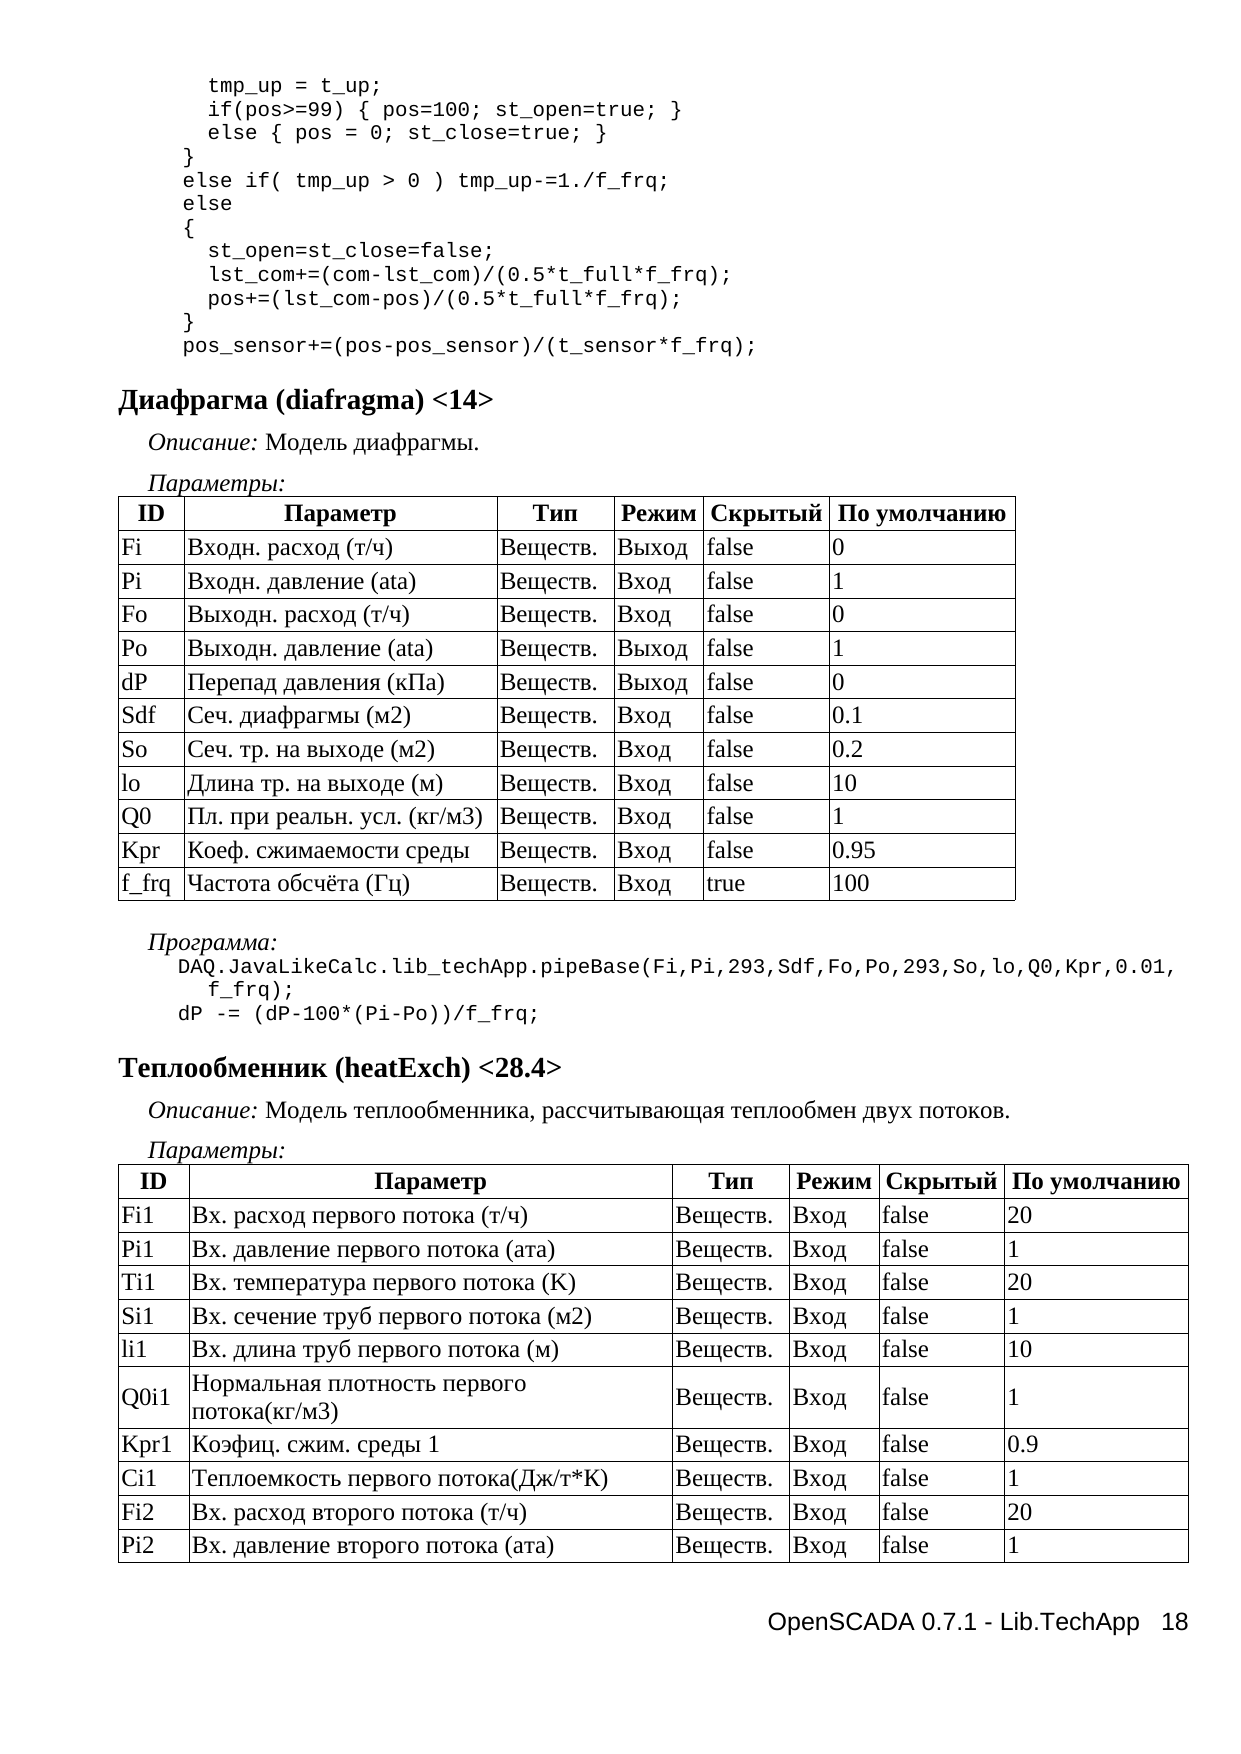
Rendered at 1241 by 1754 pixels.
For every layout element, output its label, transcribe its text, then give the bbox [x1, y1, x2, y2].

text dP -= (dP-100*(Pi-Po))/f_frq; [178, 1003, 1188, 1027]
text Описание: Модель диафрагмы. [118, 428, 1188, 456]
table_cell Вход [790, 1429, 879, 1461]
table_cell Вход [790, 1233, 879, 1265]
table_cell true [704, 868, 829, 900]
text { [182, 217, 1188, 241]
table_cell dP [119, 666, 184, 698]
table_cell Вход [615, 834, 703, 867]
table_cell Пл. при реальн. усл. (кг/м3) [185, 800, 497, 833]
table_cell Вход [615, 699, 703, 732]
table_cell false [880, 1367, 1004, 1428]
table_cell Вх. давление второго потока (ата) [190, 1530, 672, 1562]
table_cell Po [119, 632, 184, 665]
table_cell Веществ. [498, 699, 614, 732]
text else { pos = 0; st_close=true; } [182, 122, 1188, 146]
table_cell Сеч. диафрагмы (м2) [185, 699, 497, 732]
table_cell false [880, 1233, 1004, 1265]
table_header Параметр [190, 1165, 672, 1198]
table_cell Веществ. [498, 834, 614, 867]
table_header Скрытый [880, 1165, 1004, 1198]
table_cell Вход [615, 868, 703, 900]
table_cell Вход [790, 1462, 879, 1495]
table_cell li1 [119, 1334, 189, 1366]
table_cell false [880, 1266, 1004, 1299]
table_cell Вх. температура первого потока (K) [190, 1266, 672, 1299]
table_cell false [704, 800, 829, 833]
table_cell Веществ. [498, 800, 614, 833]
table_cell Выходн. расход (т/ч) [185, 599, 497, 631]
table_cell Веществ. [498, 868, 614, 900]
table_cell false [880, 1199, 1004, 1232]
table_cell Вход [615, 800, 703, 833]
table_cell false [704, 699, 829, 732]
table_cell Перепад давления (кПа) [185, 666, 497, 698]
table_cell false [880, 1429, 1004, 1461]
table_cell false [880, 1300, 1004, 1333]
table_cell Веществ. [673, 1199, 789, 1232]
table_cell Q0i1 [119, 1367, 189, 1428]
table_cell Вход [790, 1266, 879, 1299]
table_cell Sdf [119, 699, 184, 732]
table_cell Сеч. тр. на выходе (м2) [185, 733, 497, 766]
text Описание: Модель теплообменника, рассчитывающая теплообмен двух потоков. [118, 1096, 1188, 1124]
table_cell false [704, 599, 829, 631]
table_cell Выходн. давление (ata) [185, 632, 497, 665]
table_cell Вх. сечение труб первого потока (м2) [190, 1300, 672, 1333]
table_cell 20 [1005, 1199, 1188, 1232]
table_cell 20 [1005, 1266, 1188, 1299]
text tmp_up = t_up; [182, 75, 1188, 99]
table_cell 100 [830, 868, 1015, 900]
table_cell Вход [790, 1300, 879, 1333]
table_cell 1 [1005, 1462, 1188, 1495]
table_cell false [880, 1496, 1004, 1528]
table_cell Частота обсчёта (Гц) [185, 868, 497, 900]
text lst_com+=(com-lst_com)/(0.5*t_full*f_frq); [182, 264, 1188, 288]
table_cell Веществ. [498, 632, 614, 665]
table_header Тип [498, 497, 614, 530]
table_cell Выход [615, 531, 703, 564]
table_cell Вход [790, 1334, 879, 1366]
table_cell 1 [830, 565, 1015, 597]
table_cell Веществ. [673, 1300, 789, 1333]
table_cell false [880, 1334, 1004, 1366]
table_cell So [119, 733, 184, 766]
table_cell 1 [1005, 1530, 1188, 1562]
table_cell Нормальная плотность первого потока(кг/м3) [190, 1367, 672, 1428]
table_header По умолчанию [830, 497, 1015, 530]
table_cell Веществ. [673, 1429, 789, 1461]
table_cell Входн. давление (ata) [185, 565, 497, 597]
text pos+=(lst_com-pos)/(0.5*t_full*f_frq); [182, 288, 1188, 311]
table_cell Веществ. [498, 531, 614, 564]
table_header Параметр [185, 497, 497, 530]
table_cell 20 [1005, 1496, 1188, 1528]
table_cell Коэфиц. сжим. среды 1 [190, 1429, 672, 1461]
table_cell 0.95 [830, 834, 1015, 867]
table_cell Fi [119, 531, 184, 564]
table_cell Kpr1 [119, 1429, 189, 1461]
table_cell Веществ. [498, 599, 614, 631]
table_cell Q0 [119, 800, 184, 833]
table_cell 1 [830, 632, 1015, 665]
table_header ID [119, 497, 184, 530]
table_cell Вх. расход первого потока (т/ч) [190, 1199, 672, 1232]
table_cell Вх. давление первого потока (ата) [190, 1233, 672, 1265]
table_cell lo [119, 767, 184, 799]
text DAQ.JavaLikeCalc.lib_techApp.pipeBase(Fi,Pi,293,Sdf,Fo,Po,293,So,lo,Q0,Kpr,0.01,f_frq); [178, 956, 1188, 1003]
table_cell f_frq [119, 868, 184, 900]
table_cell 0 [830, 599, 1015, 631]
table_cell 0 [830, 531, 1015, 564]
table_cell Веществ. [673, 1462, 789, 1495]
table_cell Веществ. [498, 666, 614, 698]
table_cell Pi2 [119, 1530, 189, 1562]
table_cell Входн. расход (т/ч) [185, 531, 497, 564]
list Программа: [118, 928, 1188, 956]
table_cell false [704, 733, 829, 766]
table_header Скрытый [704, 497, 829, 530]
text st_open=st_close=false; [182, 241, 1188, 264]
text else if( tmp_up > 0 ) tmp_up-=1./f_frq; [182, 169, 1188, 193]
table_cell Веществ. [673, 1334, 789, 1366]
table_cell Вх. расход второго потока (т/ч) [190, 1496, 672, 1528]
table_cell false [704, 767, 829, 799]
table_cell Kpr [119, 834, 184, 867]
table_cell Pi1 [119, 1233, 189, 1265]
table_cell Вход [615, 733, 703, 766]
table_cell Веществ. [673, 1367, 789, 1428]
table_header По умолчанию [1005, 1165, 1188, 1198]
table_cell Вход [790, 1199, 879, 1232]
table_cell Вход [615, 599, 703, 631]
table_cell Теплоемкость первого потока(Дж/т*К) [190, 1462, 672, 1495]
table_cell 0.2 [830, 733, 1015, 766]
text } [182, 146, 1188, 169]
table_cell Вход [615, 565, 703, 597]
table_cell Веществ. [673, 1530, 789, 1562]
text if(pos>=99) { pos=100; st_open=true; } [182, 99, 1188, 122]
table_cell 0.9 [1005, 1429, 1188, 1461]
table_cell Вход [790, 1496, 879, 1528]
table_cell 1 [1005, 1233, 1188, 1265]
table_cell Вход [790, 1530, 879, 1562]
table_cell Вход [615, 767, 703, 799]
table_cell Fi2 [119, 1496, 189, 1528]
table_cell 10 [830, 767, 1015, 799]
table_header Тип [673, 1165, 789, 1198]
table_cell false [704, 531, 829, 564]
table_cell Веществ. [498, 565, 614, 597]
table_cell 0 [830, 666, 1015, 698]
table_cell Выход [615, 632, 703, 665]
table_cell Коеф. сжимаемости среды [185, 834, 497, 867]
list Параметры: [118, 1137, 1188, 1164]
subtitle Теплообменник (heatExch) <28.4> [118, 1052, 1188, 1084]
table_cell Si1 [119, 1300, 189, 1333]
table_cell 1 [830, 800, 1015, 833]
table_cell Ci1 [119, 1462, 189, 1495]
text else [182, 193, 1188, 217]
table_cell false [880, 1530, 1004, 1562]
table_cell false [704, 632, 829, 665]
table_cell Вход [790, 1367, 879, 1428]
table_cell 1 [1005, 1367, 1188, 1428]
table_cell Ti1 [119, 1266, 189, 1299]
table_cell false [704, 666, 829, 698]
list Параметры: [118, 469, 1188, 496]
table_cell false [880, 1462, 1004, 1495]
text pos_sensor+=(pos-pos_sensor)/(t_sensor*f_frq); [182, 335, 1188, 359]
table_header Режим [615, 497, 703, 530]
table_cell Веществ. [673, 1233, 789, 1265]
table_header Режим [790, 1165, 879, 1198]
table_cell Длина тр. на выходе (м) [185, 767, 497, 799]
table_cell Выход [615, 666, 703, 698]
table_cell false [704, 834, 829, 867]
subtitle Диафрагма (diafragma) <14> [118, 384, 1188, 416]
table_cell 10 [1005, 1334, 1188, 1366]
table_cell Fo [119, 599, 184, 631]
table_cell 0.1 [830, 699, 1015, 732]
table_cell Pi [119, 565, 184, 597]
table_cell Веществ. [673, 1266, 789, 1299]
table_cell Fi1 [119, 1199, 189, 1232]
table_cell 1 [1005, 1300, 1188, 1333]
table_cell Веществ. [498, 733, 614, 766]
text } [182, 311, 1188, 335]
table_cell Веществ. [498, 767, 614, 799]
table_cell false [704, 565, 829, 597]
table_cell Вх. длина труб первого потока (м) [190, 1334, 672, 1366]
table_cell Веществ. [673, 1496, 789, 1528]
table_header ID [119, 1165, 189, 1198]
